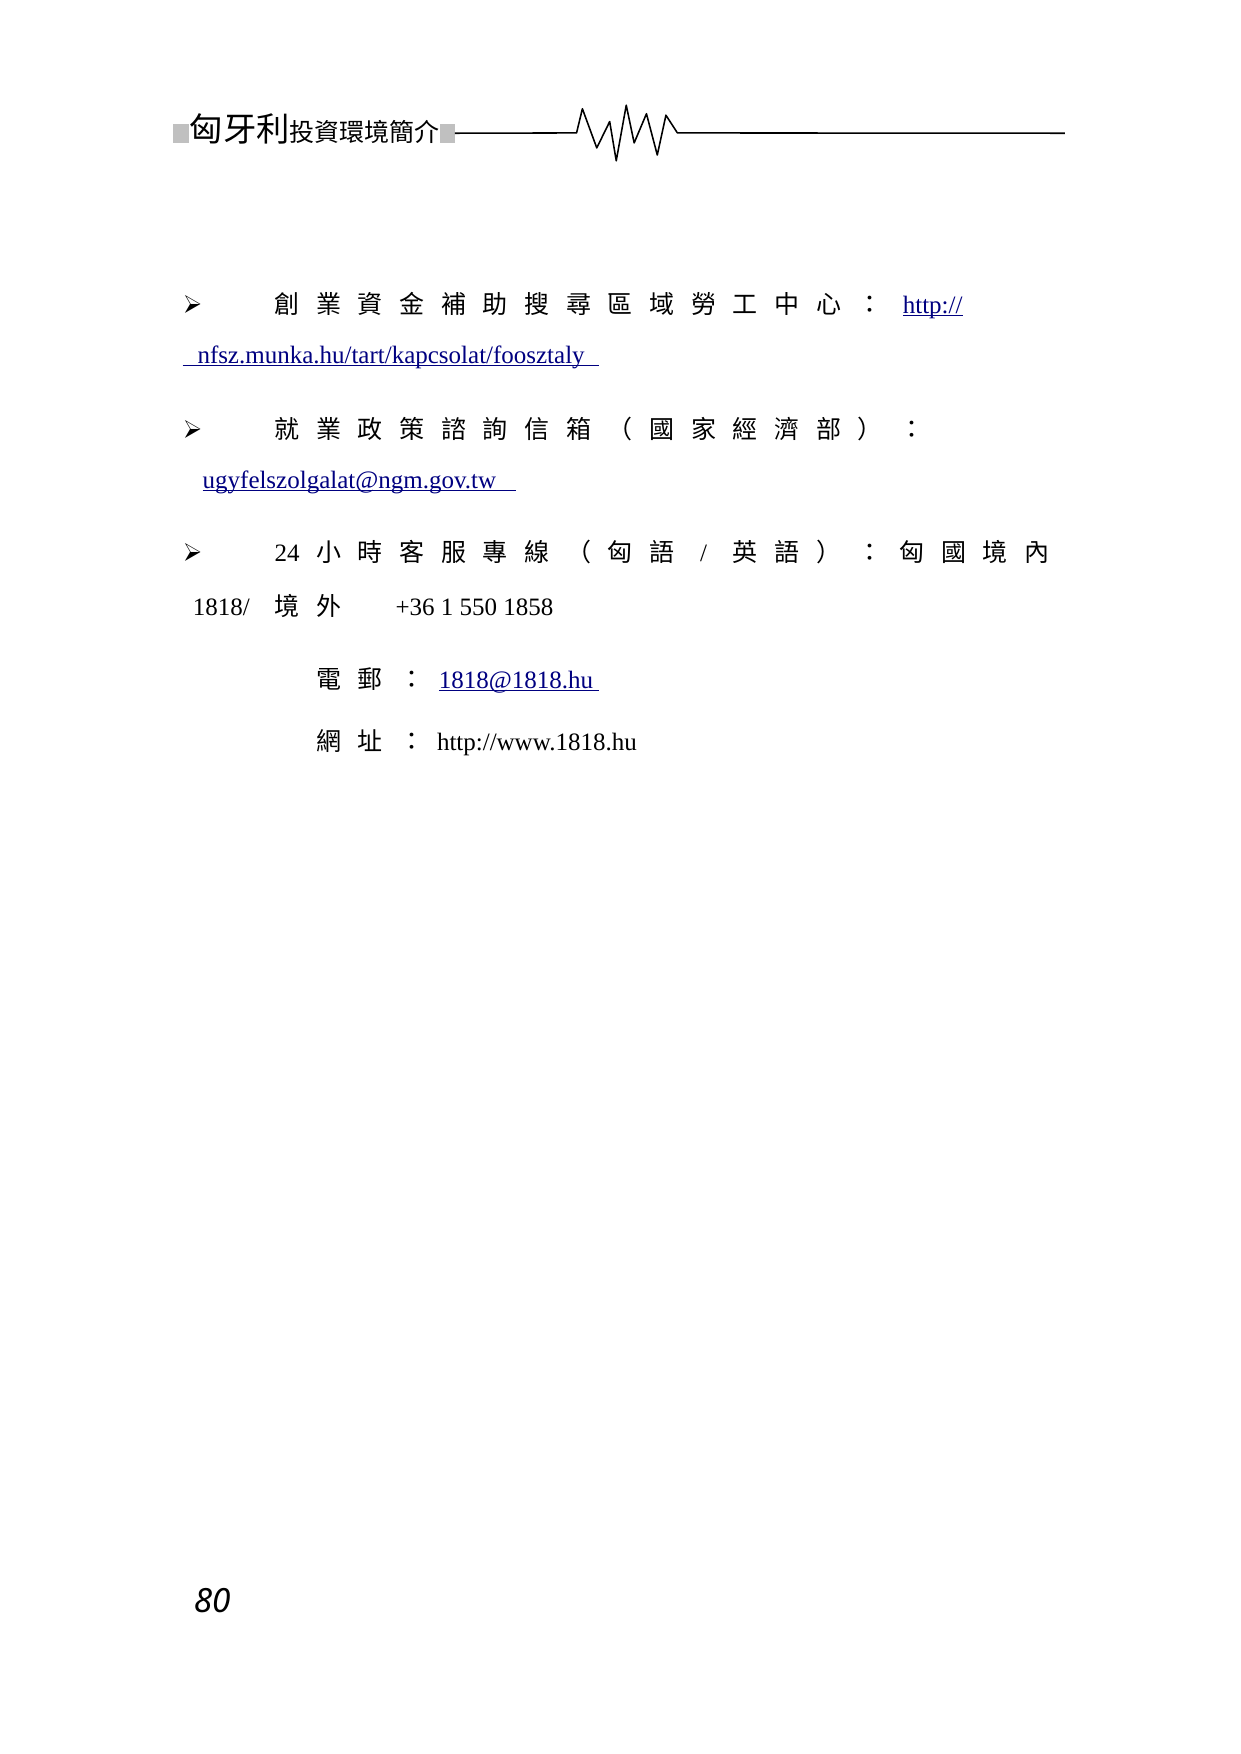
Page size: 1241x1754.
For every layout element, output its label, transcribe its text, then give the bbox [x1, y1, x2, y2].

list 24小時客服專線（匈語/英語）：匈國境內1818/ 境外 +36 1 550 1858 [145, 500, 1058, 625]
text 網址：http://www.1818.hu [307, 688, 1058, 750]
text 電郵：1818@1818.hu [307, 625, 1058, 688]
list 創業資金補助搜尋區域勞工中心：http://nfsz.munka.hu/tart/kapcsolat/foosztaly [145, 250, 1058, 375]
list 就業政策諮詢信箱（國家經濟部）：ugyfelszolgalat@ngm.gov.tw [145, 375, 1058, 500]
